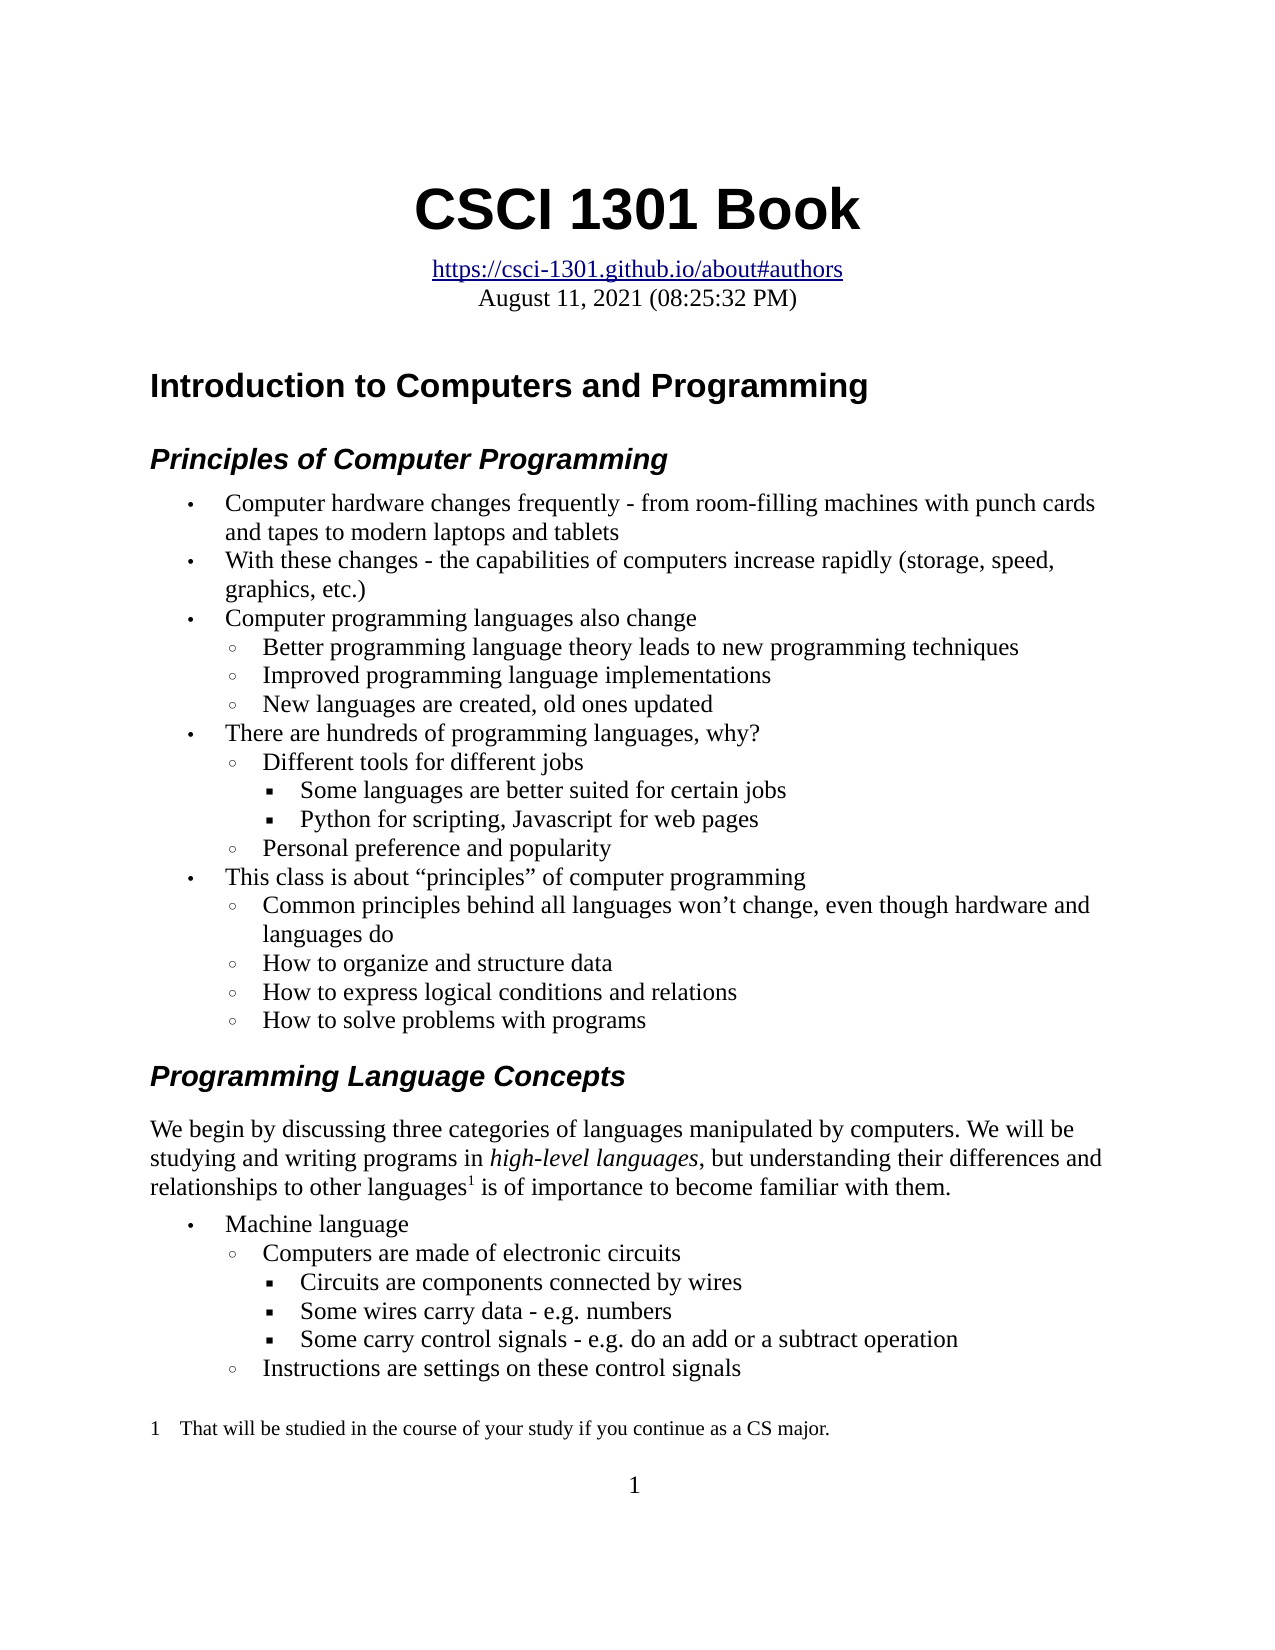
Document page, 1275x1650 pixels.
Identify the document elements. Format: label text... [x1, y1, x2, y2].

list Circuits are components connected by wires [262, 1267, 1125, 1296]
text That will be studied in the course of your study if you continue as a CS major. [150, 1416, 1125, 1440]
list Computer programming languages also change [187, 603, 1125, 632]
list Improved programming language implementations [225, 661, 1125, 689]
list Some languages are better suited for certain jobs [262, 776, 1125, 804]
subtitle Principles of Computer Programming [150, 442, 1125, 476]
list Common principles behind all languages won’t change, even though hardware and languages do [225, 891, 1125, 948]
list Python for scripting, Javascript for web pages [262, 804, 1125, 833]
list With these changes - the capabilities of computers increase rapidly (storage, speed, graphics, etc.) [187, 546, 1125, 603]
list Instructions are settings on these control signals [225, 1353, 1125, 1382]
list Computers are made of electronic circuits [225, 1238, 1125, 1267]
list How to organize and structure data [225, 948, 1125, 977]
text https://csci-1301.github.io/about#authors [150, 254, 1125, 283]
subtitle Programming Language Concepts [150, 1059, 1125, 1093]
list There are hundreds of programming languages, why? [187, 718, 1125, 747]
list Computer hardware changes frequently - from room-filling machines with punch cards and tapes to modern laptops and tablets [187, 488, 1125, 546]
title CSCI 1301 Book [150, 175, 1125, 242]
list New languages are created, old ones updated [225, 689, 1125, 718]
text August 11, 2021 (08:25:32 PM) [150, 283, 1125, 312]
list Personal preference and popularity [225, 833, 1125, 862]
list How to express logical conditions and relations [225, 977, 1125, 1006]
list This class is about “principles” of computer programming [187, 862, 1125, 891]
list Some wires carry data - e.g. numbers [262, 1296, 1125, 1324]
list Different tools for different jobs [225, 747, 1125, 776]
list Machine language [187, 1209, 1125, 1238]
list Some carry control signals - e.g. do an add or a subtract operation [262, 1324, 1125, 1353]
list Better programming language theory leads to new programming techniques [225, 632, 1125, 661]
text We begin by discussing three categories of languages manipulated by computers. We will be studying and writing programs in high-level languages, but understanding their differences and relationships to other languages is of importance to become familiar with them. [150, 1114, 1125, 1201]
list How to solve problems with programs [225, 1006, 1125, 1034]
subtitle Introduction to Computers and Programming [150, 366, 1125, 404]
